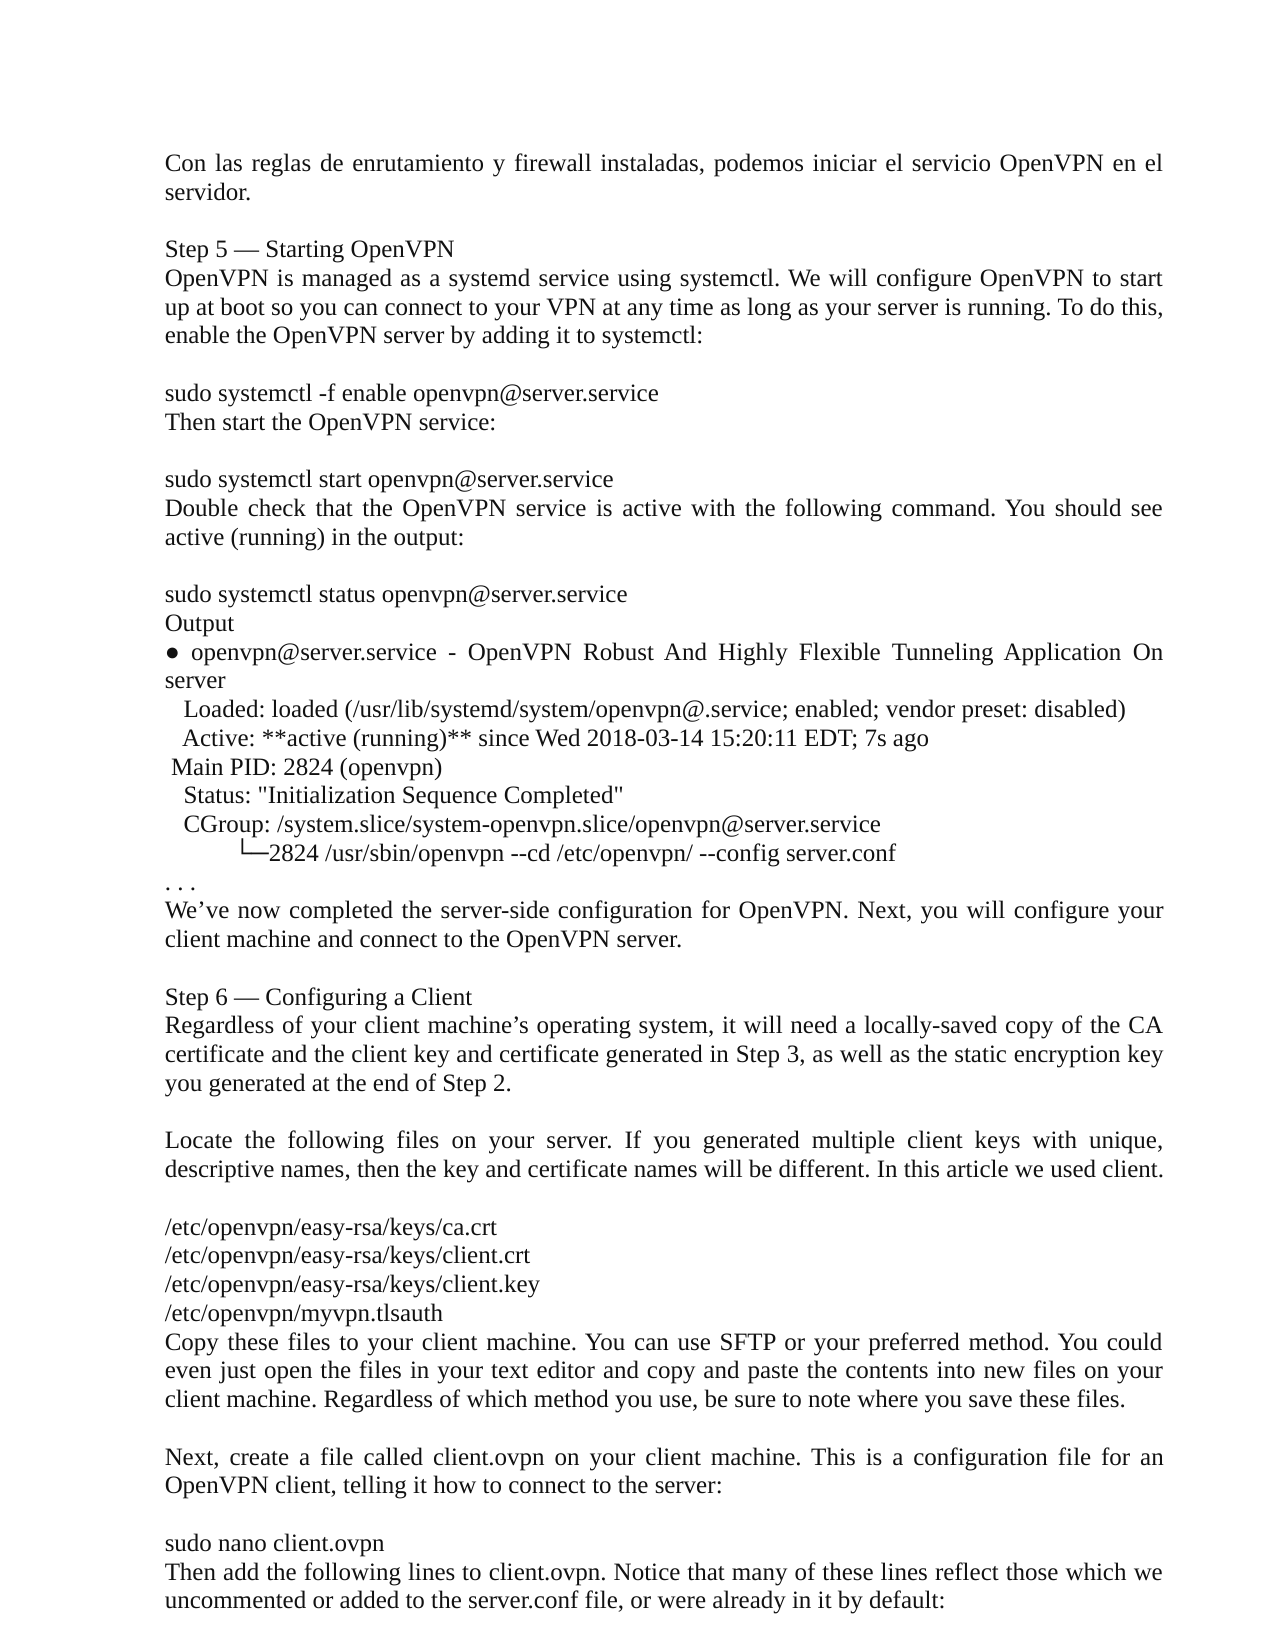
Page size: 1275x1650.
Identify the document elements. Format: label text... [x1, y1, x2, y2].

text sudo systemctl -f enable openvpn@server.service [164, 378, 1164, 407]
text Copy these files to your client machine. You can use SFTP or your preferred method. You could even just open the files in your text editor and copy and paste the contents into new files on your client machine. Regardless of which method you use, be sure to note where you save these files. [164, 1327, 1164, 1413]
text Then start the OpenVPN service: [164, 407, 1164, 435]
text └─2824 /usr/sbin/openvpn --cd /etc/openvpn/ --config server.conf [164, 838, 1164, 867]
text . . . [164, 867, 1164, 895]
text Main PID: 2824 (openvpn) [164, 752, 1164, 780]
text Step 6 — Configuring a Client [164, 982, 1164, 1010]
text sudo systemctl start openvpn@server.service [164, 464, 1164, 493]
text Loaded: loaded (/usr/lib/systemd/system/openvpn@.service; enabled; vendor preset: disabled) [164, 694, 1164, 723]
text OpenVPN is managed as a systemd service using systemctl. We will configure OpenVPN to start up at boot so you can connect to your VPN at any time as long as your server is running. To do this, enable the OpenVPN server by adding it to systemctl: [164, 263, 1164, 349]
text Regardless of your client machine’s operating system, it will need a locally-saved copy of the CA certificate and the client key and certificate generated in Step 3, as well as the static encryption key you generated at the end of Step 2. [164, 1010, 1164, 1097]
text /etc/openvpn/myvpn.tlsauth [164, 1298, 1164, 1327]
text Step 5 — Starting OpenVPN [164, 234, 1164, 263]
text CGroup: /system.slice/system-openvpn.slice/openvpn@server.service [164, 809, 1164, 838]
text /etc/openvpn/easy-rsa/keys/client.crt [164, 1240, 1164, 1269]
text Output [164, 608, 1164, 637]
text /etc/openvpn/easy-rsa/keys/client.key [164, 1269, 1164, 1298]
text sudo nano client.ovpn [164, 1528, 1164, 1557]
text sudo systemctl status openvpn@server.service [164, 579, 1164, 608]
text Con las reglas de enrutamiento y firewall instaladas, podemos iniciar el servicio OpenVPN en el servidor. [164, 148, 1164, 205]
text Double check that the OpenVPN service is active with the following command. You should see active (running) in the output: [164, 493, 1164, 550]
text Next, create a file called client.ovpn on your client machine. This is a configuration file for an OpenVPN client, telling it how to connect to the server: [164, 1442, 1164, 1499]
text Status: "Initialization Sequence Completed" [164, 780, 1164, 809]
text We’ve now completed the server-side configuration for OpenVPN. Next, you will configure your client machine and connect to the OpenVPN server. [164, 895, 1164, 953]
text ● openvpn@server.service - OpenVPN Robust And Highly Flexible Tunneling Application On server [164, 637, 1164, 694]
text Then add the following lines to client.ovpn. Notice that many of these lines reflect those which we uncommented or added to the server.conf file, or were already in it by default: [164, 1557, 1164, 1614]
text Active: **active (running)** since Wed 2018-03-14 15:20:11 EDT; 7s ago [164, 723, 1164, 752]
text Locate the following files on your server. If you generated multiple client keys with unique, descriptive names, then the key and certificate names will be different. In this article we used client. [164, 1125, 1164, 1183]
text /etc/openvpn/easy-rsa/keys/ca.crt [164, 1212, 1164, 1240]
